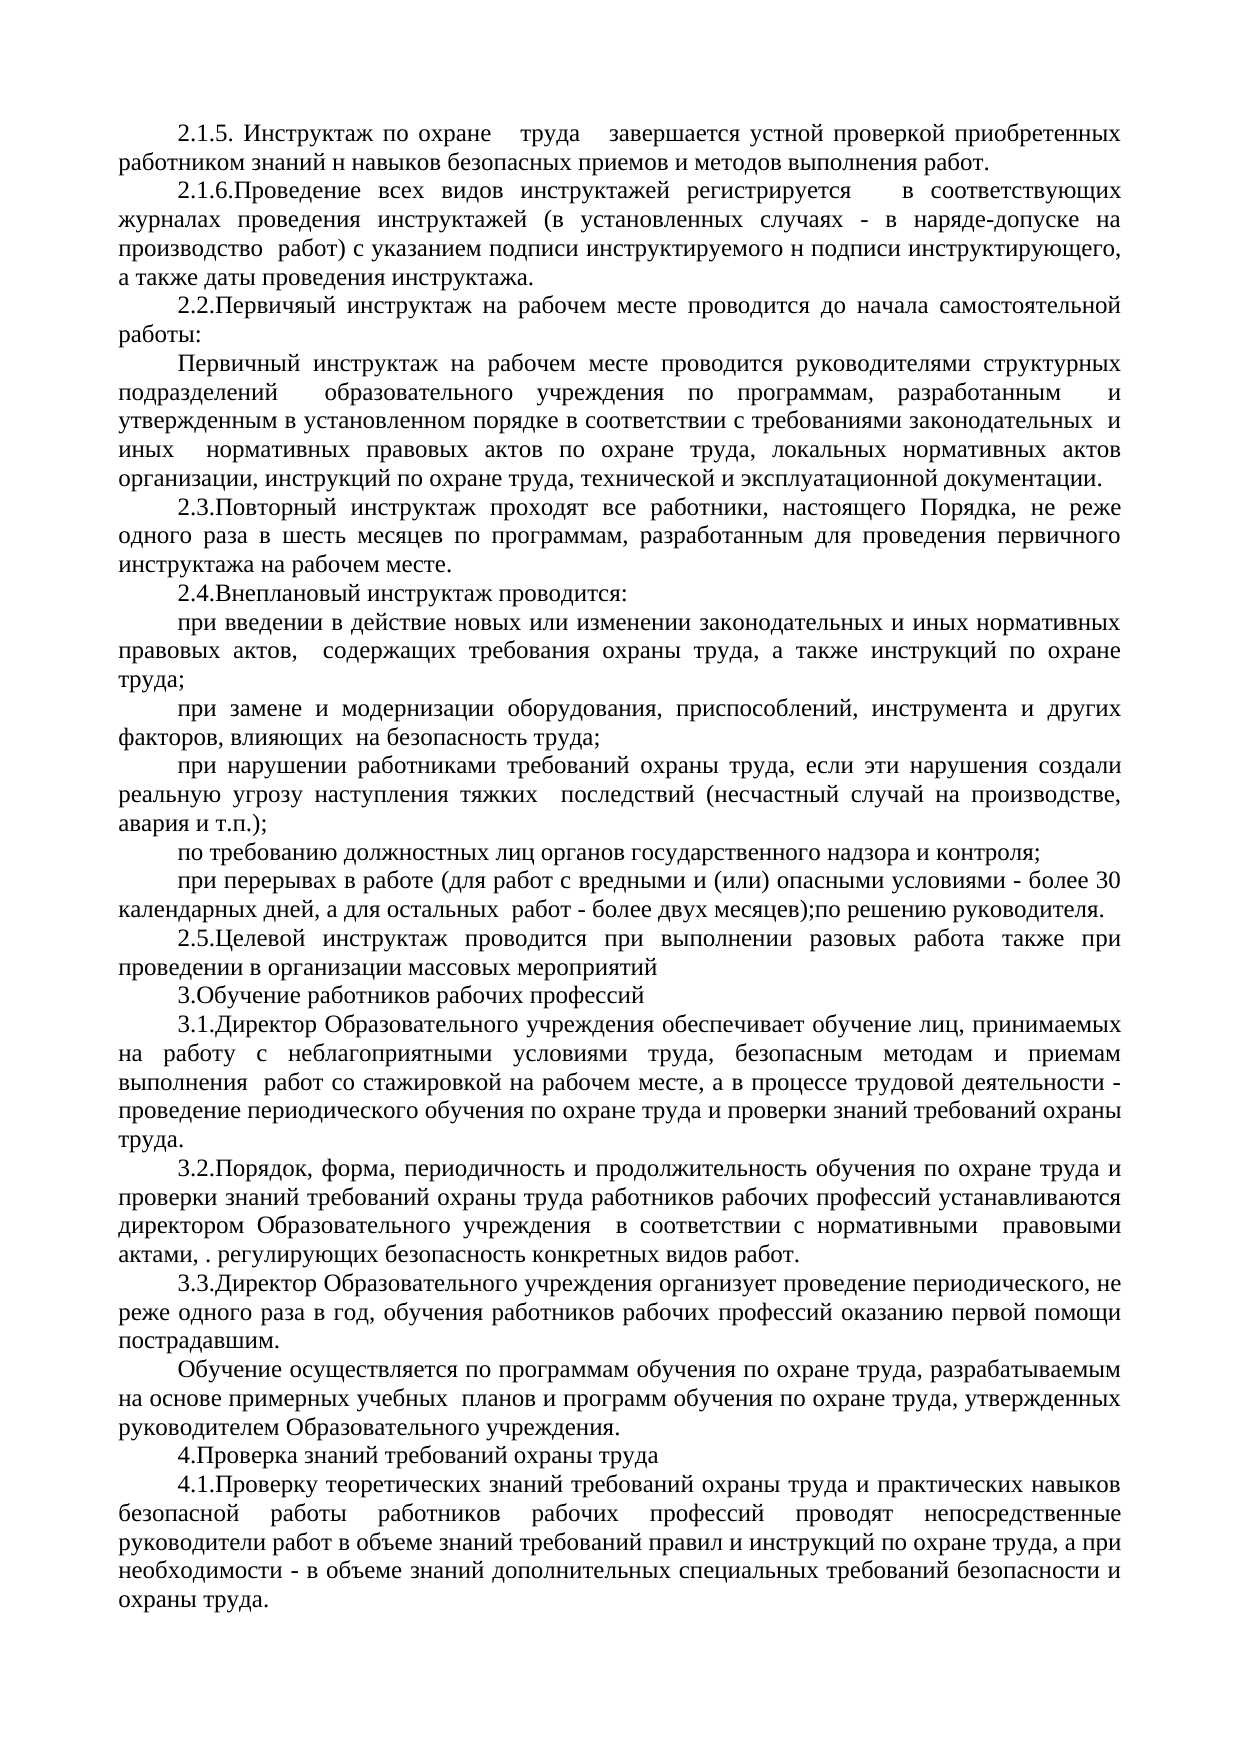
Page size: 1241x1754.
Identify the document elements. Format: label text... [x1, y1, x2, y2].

text 2.4.Внеплановый инструктаж проводится: [118, 578, 1122, 607]
text 2.1.5. Инструктаж по охране труда завершается устной проверкой приобретенных работником знаний н навыков безопасных приемов и методов выполнения работ. [118, 118, 1122, 176]
text 3.Обучение работников рабочих профессий [118, 981, 1122, 1009]
text 2.2.Первичяый инструктаж на рабочем месте проводится до начала самостоятельной работы: [118, 291, 1122, 348]
text 4.Проверка знаний требований охраны труда [118, 1441, 1122, 1469]
text 2.3.Повторный инструктаж проходят все работники, настоящего Порядка, не реже одного раза в шесть месяцев по программам, разработанным для проведения первичного инструктажа на рабочем месте. [118, 492, 1122, 578]
text 2.1.6.Проведение всех видов инструктажей регистрируется в соответствующих журналах проведения инструктажей (в установленных случаях - в наряде-допуске на производство работ) с указанием подписи инструктируемого н подписи инструктирующего, а также даты проведения инструктажа. [118, 176, 1122, 291]
text 2.5.Целевой инструктаж проводится при выполнении разовых работа также при проведении в организации массовых мероприятий [118, 923, 1122, 981]
text Первичный инструктаж на рабочем месте проводится руководителями структурных подразделений образовательного учреждения по программам, разработанным и утвержденным в установленном порядке в соответствии с требованиями законодательных и иных нормативных правовых актов по охране труда, локальных нормативных актов организации, инструкций по охране труда, технической и эксплуатационной документации. [118, 348, 1122, 492]
text Обучение осуществляется пo программам обучения по охране тpyдa, разрабатываемым на основе примерных учебных планов и программ обучения по охране труда, утвержденных руководителем Образовательного учреждения. [118, 1354, 1122, 1441]
text 3.1.Директор Образовательного учреждения обеспечивает обучение лиц, принимаемых на работу с неблагоприятными условиями труда, безопасным методам и приемам выполнения работ со стажировкой на рабочем месте, а в процессе трудовой деятельности - проведение периодического обучения по охране труда и проверки знаний требований охраны труда. [118, 1009, 1122, 1153]
text при введении в действие новых или изменении законодательных и иных нормативных правовых актов, содержащих требования охраны труда, а также инструкций по охране труда; [118, 607, 1122, 693]
text 3.2.Порядок, форма, периодичность и продолжительность обучения по охране труда и проверки знаний требований охраны труда работников рабочих профессий устанавливаются директором Образовательного учреждения в соответствии с нормативными правовыми актами, . регулирующих безопасность конкретных видов работ. [118, 1153, 1122, 1268]
text 3.3.Директор Образовательного учреждения организует проведение периодического, не реже одного раза в год, обучения работников рабочих профессий оказанию первой помощи пострадавшим. [118, 1268, 1122, 1354]
text при нарушении работниками требований охраны труда, если эти нарушения создали реальную угрозу наступления тяжких последствий (несчастный случай на производстве, авария и т.п.); [118, 751, 1122, 837]
text по требованию должностных лиц органов государственного надзора и контроля; [118, 837, 1122, 866]
text при замене и модернизации оборудования, приспособлений, инструмента и других факторов, влияющих на безопасность труда; [118, 693, 1122, 751]
text при перерывах в работе (для работ с вредными и (или) опасными условиями - более 30 календарных дней, а для остальных работ - более двух месяцев);по решению руководителя. [118, 866, 1122, 923]
text 4.1.Проверку теоретических знаний требований охраны труда и практических навыков безопасной работы работников рабочих профессий проводят непосредственные руководители работ в объеме знаний требований правил и инструкций по охране труда, а при необходимости - в объеме знаний дополнительных специальных требований безопасности и охраны труда. [118, 1469, 1122, 1613]
